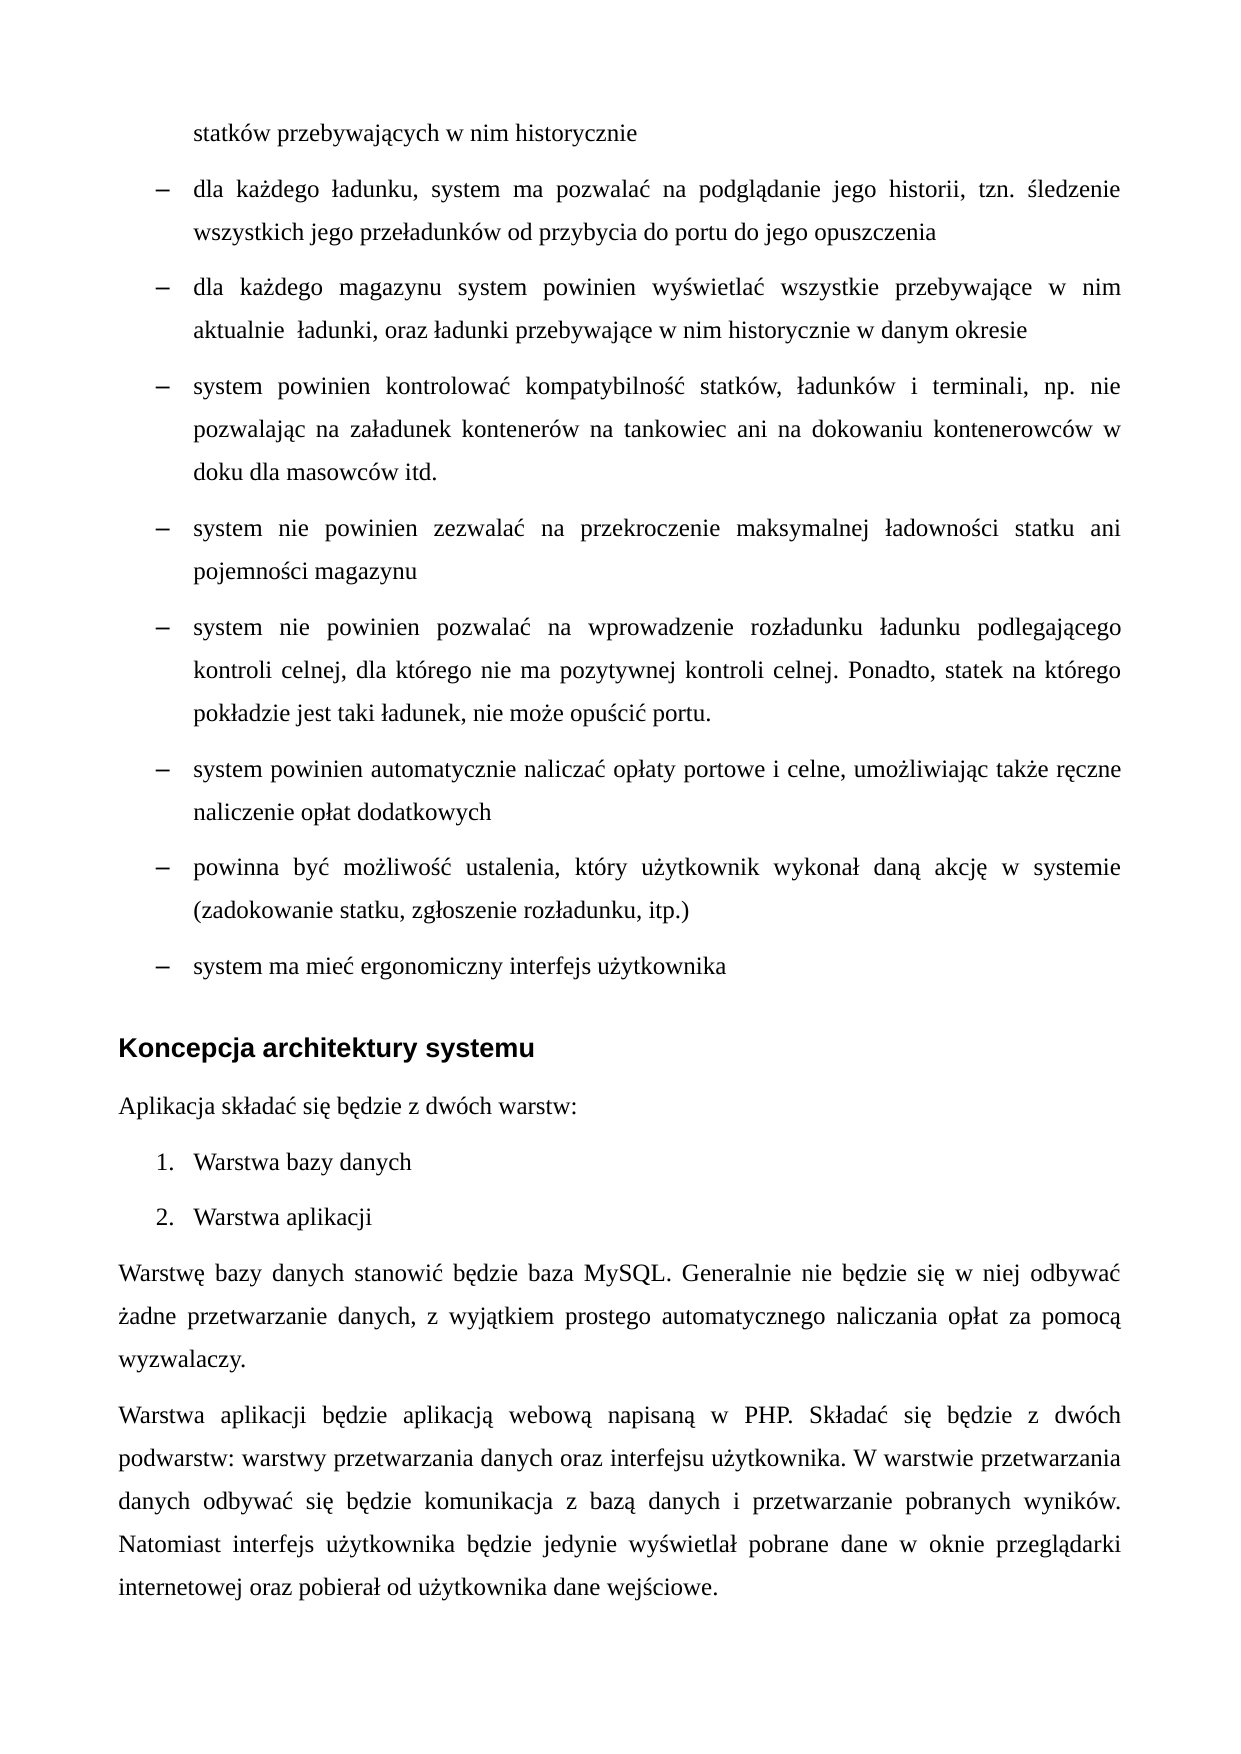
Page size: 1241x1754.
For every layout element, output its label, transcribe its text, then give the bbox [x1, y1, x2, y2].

list system ma mieć ergonomiczny interfejs użytkownika [156, 951, 1122, 980]
list dla każdego magazynu system powinien wyświetlać wszystkie przebywające w nim aktualnie ładunki, oraz ładunki przebywające w nim historycznie w danym okresie [156, 272, 1122, 344]
text Aplikacja składać się będzie z dwóch warstw: [118, 1091, 1122, 1120]
list system powinien kontrolować kompatybilność statków, ładunków i terminali, np. nie pozwalając na załadunek kontenerów na tankowiec ani na dokowaniu kontenerowców w doku dla masowców itd. [156, 371, 1122, 486]
subtitle Koncepcja architektury systemu [118, 1032, 1122, 1063]
list system powinien automatycznie naliczać opłaty portowe i celne, umożliwiając także ręczne naliczenie opłat dodatkowych [156, 754, 1122, 826]
list Warstwa aplikacji [156, 1202, 1122, 1231]
list dla każdego ładunku, system ma pozwalać na podglądanie jego historii, tzn. śledzenie wszystkich jego przeładunków od przybycia do portu do jego opuszczenia [156, 174, 1122, 246]
list Warstwa bazy danych [156, 1147, 1122, 1176]
list system nie powinien pozwalać na wprowadzenie rozładunku ładunku podlegającego kontroli celnej, dla którego nie ma pozytywnej kontroli celnej. Ponadto, statek na którego pokładzie jest taki ładunek, nie może opuścić portu. [156, 612, 1122, 727]
list powinna być możliwość ustalenia, który użytkownik wykonał daną akcję w systemie (zadokowanie statku, zgłoszenie rozładunku, itp.) [156, 852, 1122, 924]
list statków przebywających w nim historycznie [156, 118, 1122, 147]
list system nie powinien zezwalać na przekroczenie maksymalnej ładowności statku ani pojemności magazynu [156, 513, 1122, 585]
text Warstwę bazy danych stanowić będzie baza MySQL. Generalnie nie będzie się w niej odbywać żadne przetwarzanie danych, z wyjątkiem prostego automatycznego naliczania opłat za pomocą wyzwalaczy. [118, 1258, 1122, 1373]
text Warstwa aplikacji będzie aplikacją webową napisaną w PHP. Składać się będzie z dwóch podwarstw: warstwy przetwarzania danych oraz interfejsu użytkownika. W warstwie przetwarzania danych odbywać się będzie komunikacja z bazą danych i przetwarzanie pobranych wyników. Natomiast interfejs użytkownika będzie jedynie wyświetlał pobrane dane w oknie przeglądarki internetowej oraz pobierał od użytkownika dane wejściowe. [118, 1400, 1122, 1601]
